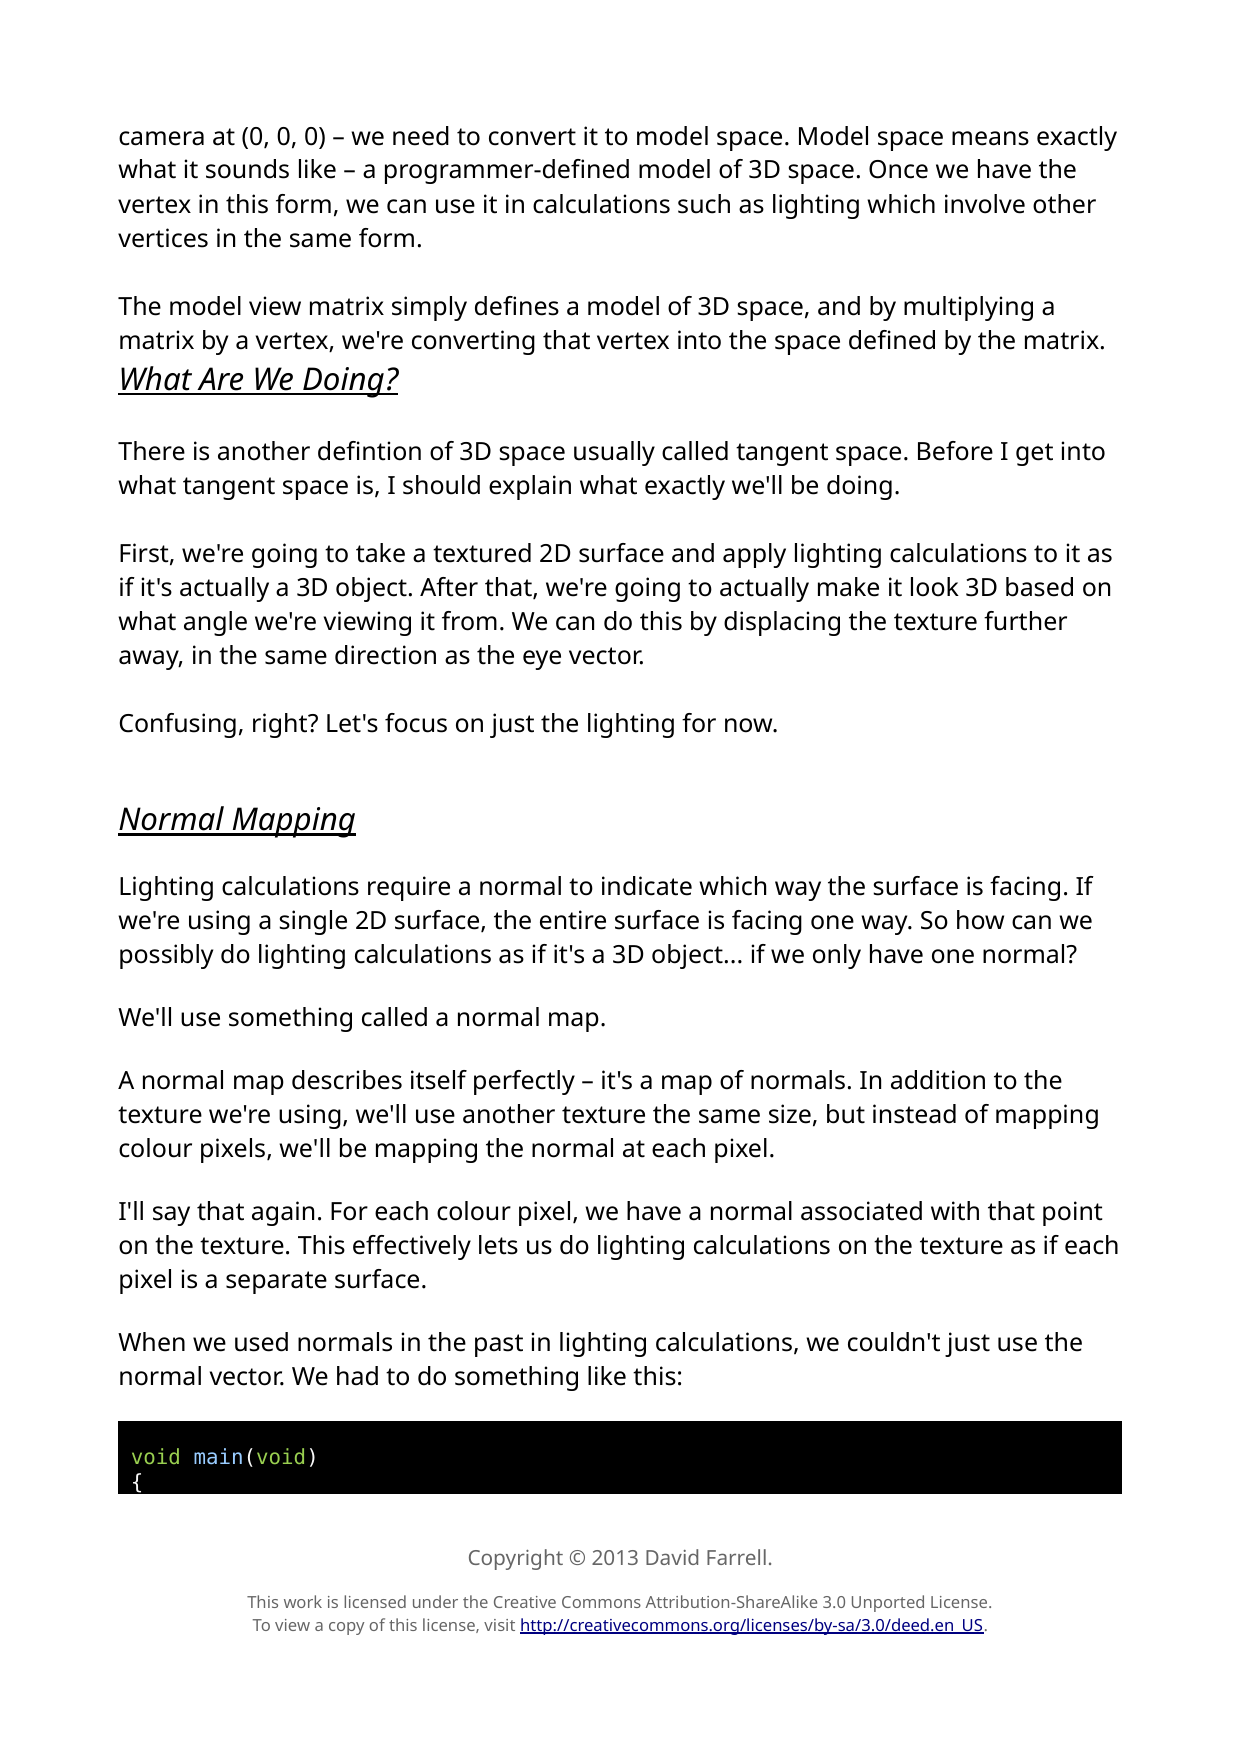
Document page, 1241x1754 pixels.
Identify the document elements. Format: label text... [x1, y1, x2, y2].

text { [118, 1470, 1122, 1494]
text When we used normals in the past in lighting calculations, we couldn't just use the normal vector. We had to do something like this: [118, 1324, 1122, 1392]
text The model view matrix simply defines a model of 3D space, and by multiplying a matrix by a vertex, we're converting that vertex into the space defined by the matrix. [118, 288, 1122, 357]
text A normal map describes itself perfectly – it's a map of normals. In addition to the texture we're using, we'll use another texture the same size, but instead of mapping colour pixels, we'll be mapping the normal at each pixel. [118, 1062, 1122, 1164]
text void main(void) [118, 1445, 1122, 1470]
text I'll say that again. For each colour pixel, we have a normal associated with that point on the texture. This effectively lets us do lighting calculations on the texture as if each pixel is a separate surface. [118, 1193, 1122, 1296]
text Lighting calculations require a normal to indicate which way the surface is facing. If we're using a single 2D surface, the entire surface is facing one way. So how can we possibly do lighting calculations as if it's a 3D object... if we only have one normal? [118, 869, 1122, 971]
text Confusing, right? Let's focus on just the lighting for now. [118, 706, 1122, 740]
text What Are We Doing? [118, 357, 1122, 399]
text We'll use something called a normal map. [118, 999, 1122, 1034]
text There is another defintion of 3D space usually called tangent space. Before I get into what tangent space is, I should explain what exactly we'll be doing. [118, 433, 1122, 501]
text First, we're going to take a textured 2D surface and apply lighting calculations to it as if it's actually a 3D object. After that, we're going to actually make it look 3D based on what angle we're viewing it from. We can do this by displacing the texture further away, in the same direction as the eye vector. [118, 535, 1122, 672]
text camera at (0, 0, 0) – we need to convert it to model space. Model space means exactly what it sounds like – a programmer-defined model of 3D space. Once we have the vertex in this form, we can use it in calculations such as lighting which involve other vertices in the same form. [118, 118, 1122, 254]
text Normal Mapping [118, 797, 1122, 840]
